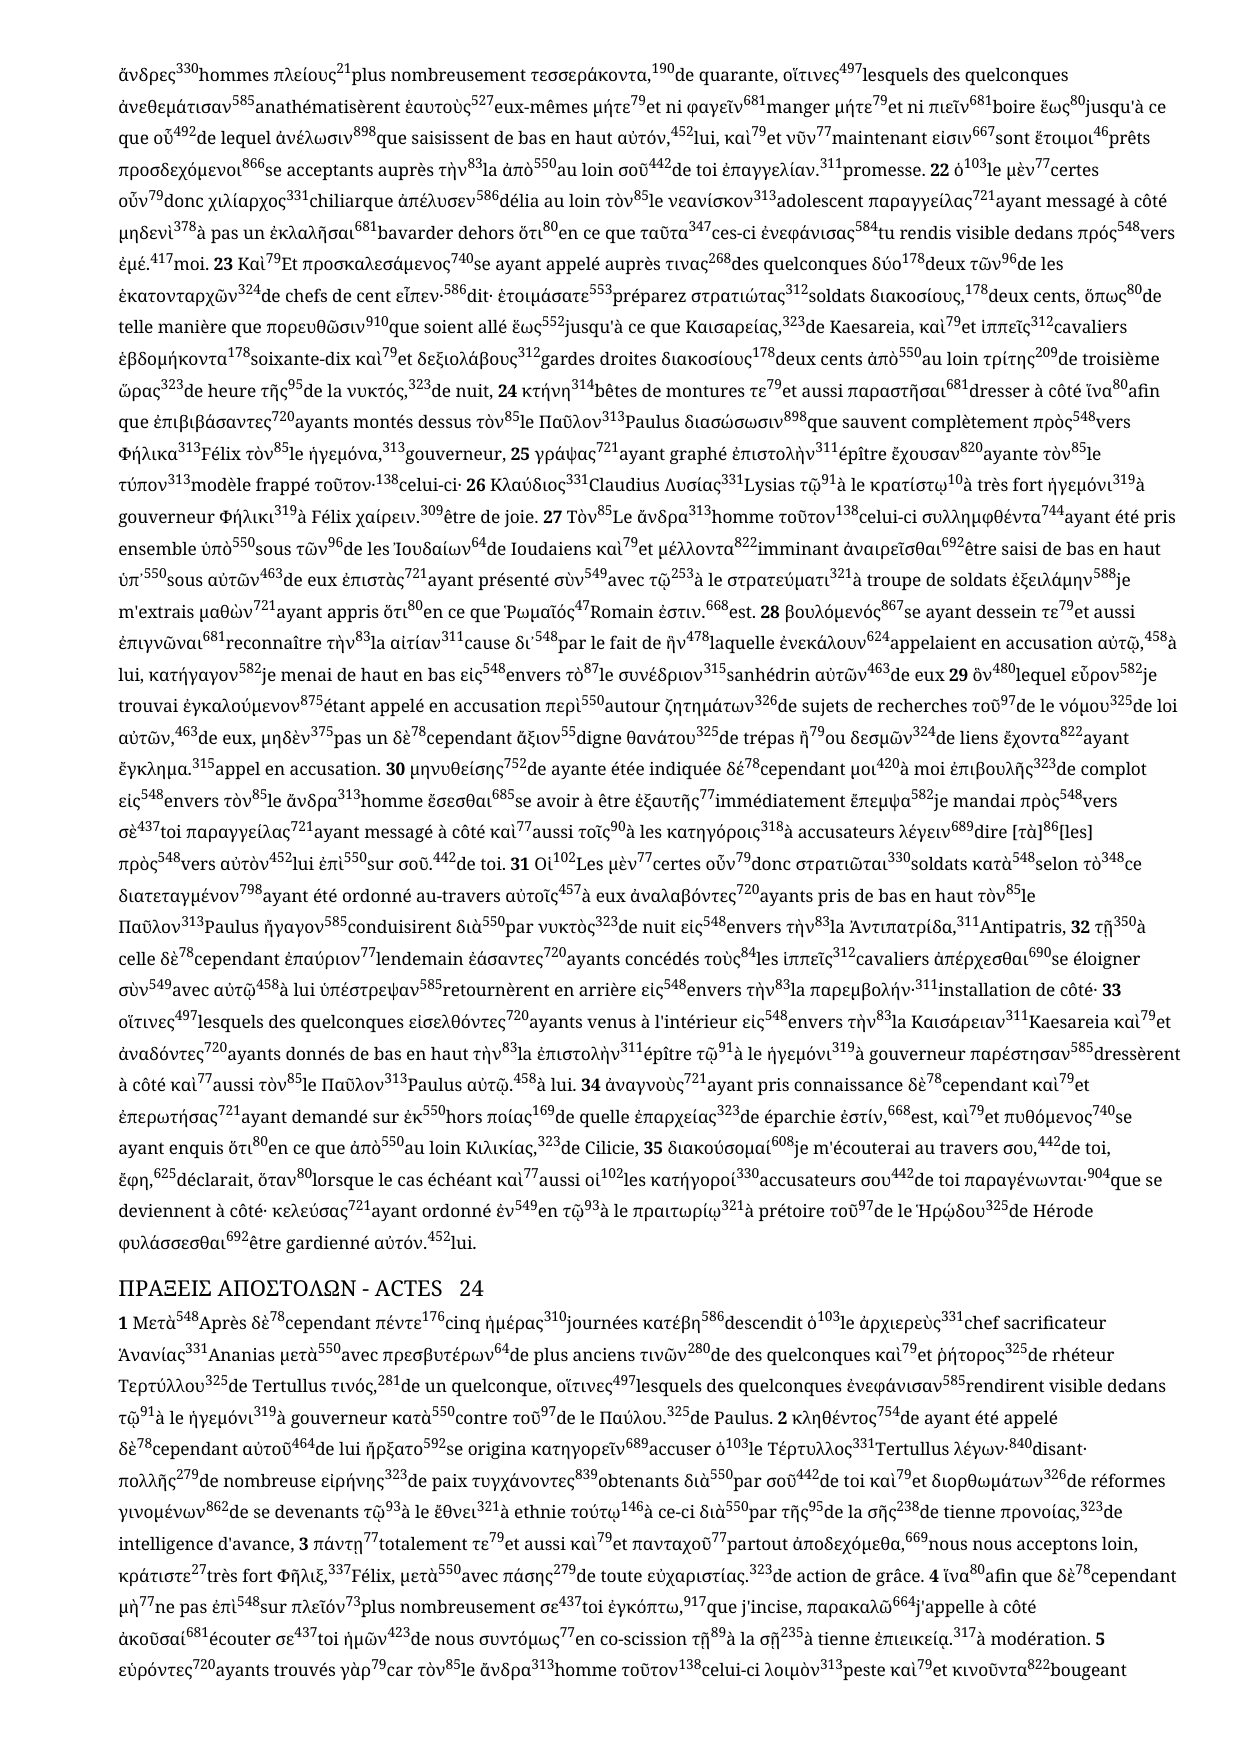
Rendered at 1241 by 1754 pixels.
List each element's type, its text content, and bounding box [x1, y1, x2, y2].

text ΠΡΑΞΕΙΣ ΑΠΟΣΤΟΛΩΝ - ACTES 24 [118, 1273, 1181, 1303]
text 1 Ἀτενίσας721Ayant regardé fixement δὲ78cependant ὁ103le Παῦλος331Paulus τῷ93à le συνεδρίῳ321à sanhédrin εἶπεν·586dit· ἄνδρες336hommes ἀδελφοί,336frères, ἐγὼ431moi πάσῃ273à toute συνειδήσει317à conscience ἀγαθῇ8à bonne πεπολίτευμαι644je m'ai été citoyen τῷ91à le θεῷ319à Dieu ἄχρι552jusqu'à l'extrémité ταύτης148de celle-ci τῆς95de la ἡμέρας.323de journée. 2 ὁ103le δὲ78cependant ἀρχιερεὺς331chef sacrificateur Ἁνανίας331Ananias ἐπέταξεν586ordonna sûrement τοῖς351à ceux παρεστῶσιν773à ayants dressés à côté αὐτῷ458à lui τύπτειν689taper αὐτοῦ464de lui τὸ87le στόμα.315bouche. 3 τότε77alors ὁ103le Παῦλος331Paulus πρὸς548vers αὐτὸν452lui εἶπεν·586dit· τύπτειν689taper σε437toi μέλλει668immine ὁ103le θεός,331Dieu, τοῖχε337mur κεκονιαμένε·818ayant été chaulé· καὶ79et σὺ448toi κάθῃ672tu te es assis κρίνων840jugeant με417moi κατὰ548selon τὸν85le νόμον313loi καὶ79et παρανομῶν840contrant la loi κελεύεις666tu ordonnes με417moi τύπτεσθαι;692être tapé; 4 οἱ363ceux δὲ78cependant παρεστῶτες782ayants dressés à côté εἶπαν·585dirent· τὸν85le ἀρχιερέα313chef sacrificateur τοῦ97de le θεοῦ325de Dieu λοιδορεῖς;666tu insultes; 5 ἔφη625déclarait τε79et aussi ὁ103le Παῦλος·331Paulus· οὐκ77non ᾔδειν,655j'avais su, ἀδελφοί,336frères, ὅτι80en ce que ἐστὶν668est ἀρχιερεύς·331chef sacrificateur· γέγραπται654a été graphé γὰρ79car ὅτι80en ce que ἄρχοντα313chef τοῦ97de le λαοῦ325de peuple σου442de toi οὐκ77non ἐρεῖς604tu diras κακῶς.77malicieusement. 6 Γνοὺς721Ayant connu δὲ78cependant ὁ103le Παῦλος331Paulus ὅτι80en ce que τὸ105le ἓν199un μέρος333part ἐστὶν668est Σαδδουκαίων324de Sadducéens τὸ105le δὲ78cependant ἕτερον392autre-différent Φαρισαίων324de Pharisiens ἔκραζεν625croassait ἐν549en τῷ93à le συνεδρίῳ·321à sanhédrin· ἄνδρες336hommes ἀδελφοί,336frères, ἐγὼ431moi Φαρισαῖός331Pharisien εἰμι,664je suis, υἱὸς331fils Φαρισαίων,324de Pharisiens, περὶ550autour ἐλπίδος323de espérance καὶ79et ἀναστάσεως323de redressement νεκρῶν64de morts [ἐγὼ]431[moi] κρίνομαι.676je suis jugé. 7 τοῦτο348ce-ci δὲ78cependant αὐτοῦ464de lui λαλοῦντος834de bavardant ἐγένετο592se devint στάσις329dressement τῶν96de les Φαρισαίων324de Pharisiens καὶ79et Σαδδουκαίων324de Sadducéens καὶ79et ἐσχίσθη600fut scindé τὸ105le πλῆθος.333multitude. 8 Σαδδουκαῖοι330Sadducéens μὲν77certes γὰρ79car λέγουσιν667disent μὴ77ne pas εἶναι689être ἀνάστασιν311redressement μήτε79et ni ἄγγελον313messager μήτε79et ni πνεῦμα,315souffle, Φαρισαῖοι330Pharisiens δὲ78cependant ὁμολογοῦσιν667avouent τὰ347ces ἀμφότερα.374tous deux. 9 ἐγένετο592se devint δὲ78cependant κραυγὴ329cri μεγάλη,20grande, καὶ79et ἀναστάντες720ayants redressés τινὲς389des quelconques τῶν96de les γραμματέων324de lettrés τοῦ99de le μέρους327de part τῶν96de les Φαρισαίων324de Pharisiens διεμάχοντο630se bataillaient en séparant λέγοντες·839disants· οὐδὲν375aucun κακὸν55malicieux εὑρίσκομεν663nous trouvons ἐν549en τῷ91à le ἀνθρώπῳ319à être humain τούτῳ·144à celui-ci· εἰ80si δὲ78cependant πνεῦμα333souffle ἐλάλησεν586bavarda αὐτῷ458à lui ἢ79ou ἄγγελος;331messager; 10 Πολλῆς382de Nombreuse δὲ78cependant γινομένης859de se devenante στάσεως323de dressement φοβηθεὶς760ayant été effrayé ὁ103le χιλίαρχος331chiliarque μὴ80ne pas διασπασθῇ911que soit tiré à travers ὁ103le Παῦλος331Paulus ὑπ᾽550sous αὐτῶν463de eux ἐκέλευσεν586ordonna τὸ87le στράτευμα315troupe de soldats καταβὰν709ayant descendu ἁρπάσαι681ravir αὐτὸν452lui ἐκ550hors μέσου67de au milieu αὐτῶν463de eux ἄγειν689conduire τε79et aussi εἰς548envers τὴν83la παρεμβολήν.311installation de côté. 11 Τῇ89à La δὲ78cependant ἐπιούσῃ826à survenante νυκτὶ317à nuit ἐπιστὰς721ayant présenté αὐτῷ458à lui ὁ103le κύριος331Maître εἶπεν·586dit· θάρσει·570aie courage· ὡς80comme γὰρ79car διεμαρτύρω590tu te passas témoignage τὰ347ces περὶ550autour ἐμοῦ424de moi εἰς548envers Ἰερουσαλήμ,311Ierousalem, οὕτω77ainsi σε437toi δεῖ668attache de lien καὶ77aussi εἰς548envers Ῥώμην311Rome μαρτυρῆσαι.681témoigner. 12 Γενομένης732de Se ayante devenue δὲ78cependant ἡμέρας323de journée ποιήσαντες720ayants faits συστροφὴν311torsion ensemble οἱ102les Ἰουδαῖοι70Ioudaiens ἀνεθεμάτισαν585anathématisèrent ἑαυτοὺς527eux-mêmes λέγοντες839disants μήτε79et ni φαγεῖν681manger μήτε79et ni πιεῖν681boire ἕως80jusqu'à ce que οὗ494de lequel ἀποκτείνωσιν898que tuent catégoriquement τὸν85le Παῦλον.313Paulus. 13 ἦσαν624étaient δὲ78cependant πλείους70plus nombreusement τεσσεράκοντα190de quarante οἱ363ceux ταύτην136celle-ci τὴν83la συνωμοσίαν311conspiration ποιησάμενοι,739se ayants faits, 14 οἵτινες497lesquels des quelconques προσελθόντες720ayants venus vers τοῖς90à les ἀρχιερεῦσιν318à chefs sacrificateurs καὶ79et τοῖς90à les πρεσβυτέροις58à plus anciens εἶπαν·585dirent· ἀναθέματι321à anathème ἀνεθεματίσαμεν581nous anathématisâmes ἑαυτοὺς506nous-mêmes μηδενὸς386de pas un γεύσασθαι682se goûter ἕως80jusqu'à ce que οὗ494de lequel ἀποκτείνωμεν894que nous tuions catégoriquement τὸν85le Παῦλον.313Paulus. 15 νῦν77maintenant οὖν79donc ὑμεῖς447vous ἐμφανίσατε553rendez visible dedans τῷ91à le χιλιάρχῳ319à chiliarque σὺν549avec τῷ93à le συνεδρίῳ321à sanhédrin ὅπως80de telle manière que καταγάγῃ899que mène de haut en bas αὐτὸν452lui εἰς548envers ὑμᾶς436vous ὡς80comme μέλλοντας821imminants διαγινώσκειν689diagnostiquer ἀκριβέστερον77plus exactement τὰ347ces περὶ550autour αὐτοῦ·464de lui· ἡμεῖς430nous δὲ78cependant πρὸ550d'avant τοῦ360de ce ἐγγίσαι681approcher αὐτὸν452lui ἕτοιμοί46prêts ἐσμεν663nous sommes τοῦ360de ce ἀνελεῖν681saisir de bas en haut αὐτόν.452lui. 16 Ἀκούσας721Ayant écouté δὲ78cependant ὁ103le υἱὸς331fils τῆς95de la ἀδελφῆς323de soeur Παύλου325de Paulus τὴν83la ἐνέδραν,311embuscade, παραγενόμενος740se ayant devenu à côté καὶ79et εἰσελθὼν721ayant venu à l'intérieur εἰς548envers τὴν83la παρεμβολὴν311installation de côté ἀπήγγειλεν586rapporta annonce τῷ91à le Παύλῳ.319à Paulus. 17 προσκαλεσάμενος740se ayant appelé auprès δὲ78cependant ὁ103le Παῦλος331Paulus ἕνα53un τῶν96de les ἑκατονταρχῶν324de chefs de cent ἔφη·625déclarait· τὸν85le νεανίαν313adolescent τοῦτον138celui-ci ἄπαγε570conduis au loin πρὸς548vers τὸν85le χιλίαρχον,313chiliarque, ἔχει668a γὰρ79car ἀπαγγεῖλαί681rapporter annonce τι375un quelconque αὐτῷ.458à lui. 18 ὁ364celui μὲν340certes οὖν79donc παραλαβὼν721ayant pris à côté αὐτὸν452lui ἤγαγεν586conduisit πρὸς548vers τὸν85le χιλίαρχον313chiliarque καὶ79et φησίν·668déclare· ὁ103le δέσμιος331lié Παῦλος331Paulus προσκαλεσάμενός740se ayant appelé auprès με417moi ἠρώτησεν586sollicita τοῦτον138celui-ci τὸν85le νεανίσκον313adolescent ἀγαγεῖν681conduire πρὸς548vers σὲ437toi ἔχοντά822ayant τι375un quelconque λαλῆσαί681bavarder σοι.439à toi. 19 ἐπιλαβόμενος740se ayant emparé δὲ78cependant τῆς95de la χειρὸς323de main αὐτοῦ464de lui ὁ103le χιλίαρχος331chiliarque καὶ79et ἀναχωρήσας721ayant replacé κατ᾽548selon ἰδίαν544en propre ἐπυνθάνετο,631se enquérait, τί412quel ἐστιν668est ὃ482lequel ἔχεις666tu as ἀπαγγεῖλαί681rapporter annonce μοι;420à moi; 20 εἶπεν586dit δὲ78cependant ὅτι80en ce que οἱ102les Ἰουδαῖοι70Ioudaiens συνέθεντο591se posèrent ensemble τοῦ360de ce ἐρωτῆσαί681solliciter σε437toi ὅπως80de telle manière que αὔριον77demain τὸν85le Παῦλον313Paulus καταγάγῃς897que tu mènes de haut en bas εἰς548envers τὸ87le συνέδριον315sanhédrin ὡς80comme μέλλων840imminant τι375un quelconque ἀκριβέστερον77plus exactement πυνθάνεσθαι690se enquérir περὶ550autour αὐτοῦ.464de lui. 21 σὺ448toi οὖν79donc μὴ77ne pas πεισθῇς909que tu sois persuadé αὐτοῖς·457à eux· ἐνεδρεύουσιν667embuscadent γὰρ79car αὐτὸν452lui ἐξ550hors αὐτῶν463de eux ἄνδρες330hommes πλείους21plus nombreusement τεσσεράκοντα,190de quarante, οἵτινες497lesquels des quelconques ἀνεθεμάτισαν585anathématisèrent ἑαυτοὺς527eux-mêmes μήτε79et ni φαγεῖν681manger μήτε79et ni πιεῖν681boire ἕως80jusqu'à ce que οὗ492de lequel ἀνέλωσιν898que saisissent de bas en haut αὐτόν,452lui, καὶ79et νῦν77maintenant εἰσιν667sont ἕτοιμοι46prêts προσδεχόμενοι866se acceptants auprès τὴν83la ἀπὸ550au loin σοῦ442de toi ἐπαγγελίαν.311promesse. 22 ὁ103le μὲν77certes οὖν79donc χιλίαρχος331chiliarque ἀπέλυσεν586délia au loin τὸν85le νεανίσκον313adolescent παραγγείλας721ayant messagé à côté μηδενὶ378à pas un ἐκλαλῆσαι681bavarder dehors ὅτι80en ce que ταῦτα347ces-ci ἐνεφάνισας584tu rendis visible dedans πρός548vers ἐμέ.417moi. 23 Καὶ79Et προσκαλεσάμενος740se ayant appelé auprès τινας268des quelconques δύο178deux τῶν96de les ἑκατονταρχῶν324de chefs de cent εἶπεν·586dit· ἑτοιμάσατε553préparez στρατιώτας312soldats διακοσίους,178deux cents, ὅπως80de telle manière que πορευθῶσιν910que soient allé ἕως552jusqu'à ce que Καισαρείας,323de Kaesareia, καὶ79et ἱππεῖς312cavaliers ἑβδομήκοντα178soixante-dix καὶ79et δεξιολάβους312gardes droites διακοσίους178deux cents ἀπὸ550au loin τρίτης209de troisième ὥρας323de heure τῆς95de la νυκτός,323de nuit, 24 κτήνη314bêtes de montures τε79et aussi παραστῆσαι681dresser à côté ἵνα80afin que ἐπιβιβάσαντες720ayants montés dessus τὸν85le Παῦλον313Paulus διασώσωσιν898que sauvent complètement πρὸς548vers Φήλικα313Félix τὸν85le ἡγεμόνα,313gouverneur, 25 γράψας721ayant graphé ἐπιστολὴν311épître ἔχουσαν820ayante τὸν85le τύπον313modèle frappé τοῦτον·138celui-ci· 26 Κλαύδιος331Claudius Λυσίας331Lysias τῷ91à le κρατίστῳ10à très fort ἡγεμόνι319à gouverneur Φήλικι319à Félix χαίρειν.309être de joie. 27 Τὸν85Le ἄνδρα313homme τοῦτον138celui-ci συλλημφθέντα744ayant été pris ensemble ὑπὸ550sous τῶν96de les Ἰουδαίων64de Ioudaiens καὶ79et μέλλοντα822imminant ἀναιρεῖσθαι692être saisi de bas en haut ὑπ᾽550sous αὐτῶν463de eux ἐπιστὰς721ayant présenté σὺν549avec τῷ253à le στρατεύματι321à troupe de soldats ἐξειλάμην588je m'extrais μαθὼν721ayant appris ὅτι80en ce que Ῥωμαῖός47Romain ἐστιν.668est. 28 βουλόμενός867se ayant dessein τε79et aussi ἐπιγνῶναι681reconnaître τὴν83la αἰτίαν311cause δι᾽548par le fait de ἣν478laquelle ἐνεκάλουν624appelaient en accusation αὐτῷ,458à lui, κατήγαγον582je menai de haut en bas εἰς548envers τὸ87le συνέδριον315sanhédrin αὐτῶν463de eux 29 ὃν480lequel εὗρον582je trouvai ἐγκαλούμενον875étant appelé en accusation περὶ550autour ζητημάτων326de sujets de recherches τοῦ97de le νόμου325de loi αὐτῶν,463de eux, μηδὲν375pas un δὲ78cependant ἄξιον55digne θανάτου325de trépas ἢ79ou δεσμῶν324de liens ἔχοντα822ayant ἔγκλημα.315appel en accusation. 30 μηνυθείσης752de ayante étée indiquée δέ78cependant μοι420à moi ἐπιβουλῆς323de complot εἰς548envers τὸν85le ἄνδρα313homme ἔσεσθαι685se avoir à être ἐξαυτῆς77immédiatement ἔπεμψα582je mandai πρὸς548vers σὲ437toi παραγγείλας721ayant messagé à côté καὶ77aussi τοῖς90à les κατηγόροις318à accusateurs λέγειν689dire [τὰ]86[les] πρὸς548vers αὐτὸν452lui ἐπὶ550sur σοῦ.442de toi. 31 Οἱ102Les μὲν77certes οὖν79donc στρατιῶται330soldats κατὰ548selon τὸ348ce διατεταγμένον798ayant été ordonné au-travers αὐτοῖς457à eux ἀναλαβόντες720ayants pris de bas en haut τὸν85le Παῦλον313Paulus ἤγαγον585conduisirent διὰ550par νυκτὸς323de nuit εἰς548envers τὴν83la Ἀντιπατρίδα,311Antipatris, 32 τῇ350à celle δὲ78cependant ἐπαύριον77lendemain ἐάσαντες720ayants concédés τοὺς84les ἱππεῖς312cavaliers ἀπέρχεσθαι690se éloigner σὺν549avec αὐτῷ458à lui ὑπέστρεψαν585retournèrent en arrière εἰς548envers τὴν83la παρεμβολήν·311installation de côté· 33 οἵτινες497lesquels des quelconques εἰσελθόντες720ayants venus à l'intérieur εἰς548envers τὴν83la Καισάρειαν311Kaesareia καὶ79et ἀναδόντες720ayants donnés de bas en haut τὴν83la ἐπιστολὴν311épître τῷ91à le ἡγεμόνι319à gouverneur παρέστησαν585dressèrent à côté καὶ77aussi τὸν85le Παῦλον313Paulus αὐτῷ.458à lui. 34 ἀναγνοὺς721ayant pris connaissance δὲ78cependant καὶ79et ἐπερωτήσας721ayant demandé sur ἐκ550hors ποίας169de quelle ἐπαρχείας323de éparchie ἐστίν,668est, καὶ79et πυθόμενος740se ayant enquis ὅτι80en ce que ἀπὸ550au loin Κιλικίας,323de Cilicie, 35 διακούσομαί608je m'écouterai au travers σου,442de toi, ἔφη,625déclarait, ὅταν80lorsque le cas échéant καὶ77aussi οἱ102les κατήγοροί330accusateurs σου442de toi παραγένωνται·904que se deviennent à côté· κελεύσας721ayant ordonné ἐν549en τῷ93à le πραιτωρίῳ321à prétoire τοῦ97de le Ἡρῴδου325de Hérode φυλάσσεσθαι692être gardienné αὐτόν.452lui. [118, 59, 1181, 1254]
text 1 Μετὰ548Après δὲ78cependant πέντε176cinq ἡμέρας310journées κατέβη586descendit ὁ103le ἀρχιερεὺς331chef sacrificateur Ἁνανίας331Ananias μετὰ550avec πρεσβυτέρων64de plus anciens τινῶν280de des quelconques καὶ79et ῥήτορος325de rhéteur Τερτύλλου325de Tertullus τινός,281de un quelconque, οἵτινες497lesquels des quelconques ἐνεφάνισαν585rendirent visible dedans τῷ91à le ἡγεμόνι319à gouverneur κατὰ550contre τοῦ97de le Παύλου.325de Paulus. 2 κληθέντος754de ayant été appelé δὲ78cependant αὐτοῦ464de lui ἤρξατο592se origina κατηγορεῖν689accuser ὁ103le Τέρτυλλος331Tertullus λέγων·840disant· πολλῆς279de nombreuse εἰρήνης323de paix τυγχάνοντες839obtenants διὰ550par σοῦ442de toi καὶ79et διορθωμάτων326de réformes γινομένων862de se devenants τῷ93à le ἔθνει321à ethnie τούτῳ146à ce-ci διὰ550par τῆς95de la σῆς238de tienne προνοίας,323de intelligence d'avance, 3 πάντῃ77totalement τε79et aussi καὶ79et πανταχοῦ77partout ἀποδεχόμεθα,669nous nous acceptons loin, κράτιστε27très fort Φῆλιξ,337Félix, μετὰ550avec πάσης279de toute εὐχαριστίας.323de action de grâce. 4 ἵνα80afin que δὲ78cependant μὴ77ne pas ἐπὶ548sur πλεῖόν73plus nombreusement σε437toi ἐγκόπτω,917que j'incise, παρακαλῶ664j'appelle à côté ἀκοῦσαί681écouter σε437toi ἡμῶν423de nous συντόμως77en co-scission τῇ89à la σῇ235à tienne ἐπιεικείᾳ.317à modération. 5 εὑρόντες720ayants trouvés γὰρ79car τὸν85le ἄνδρα313homme τοῦτον138celui-ci λοιμὸν313peste καὶ79et κινοῦντα822bougeant στάσεις310dressements πᾶσιν274à tous τοῖς90à les Ἰουδαίοις58à Ioudaiens τοῖς351à ceux κατὰ548selon τὴν83la οἰκουμένην311écoumène πρωτοστάτην313premier à se placer debout τε79et aussi τῆς95de la τῶν96de les Ναζωραίων324de Nazoréens αἱρέσεως,323de hérésie, 6 ὃς498lequel καὶ77aussi τὸ87le ἱερὸν315sanctuaire ἐπείρασεν586mit en tentation βεβηλῶσαι681profaner ὃν480lequel καὶ77aussi ἐκρατήσαμεν,581nous saisîmes avec force, 7 8 παρ᾽550à côté οὗ492de lequel δυνήσῃ610tu te pourras αὐτὸς524toi-même ἀνακρίνας721ayant jugé de bas en haut περὶ550autour πάντων282de tous τούτων359de ces-ci ἐπιγνῶναι681reconnaître ὧν493de lesquels ἡμεῖς430nous κατηγοροῦμεν663nous accusons αὐτοῦ.464de lui. 9 συνεπέθεντο591se surposèrent ensemble δὲ78cependant καὶ77aussi οἱ102les Ἰουδαῖοι70Ioudaiens φάσκοντες839affirmants ταῦτα347ces-ci οὕτως77ainsi ἔχειν.689avoir. 10 Ἀπεκρίθη600Fut répondu τε79et aussi ὁ103le Παῦλος331Paulus νεύσαντος716de ayant fait signe αὐτῷ458à lui τοῦ97de le ἡγεμόνος325de gouverneur λέγειν·689dire· ἐκ550hors πολλῶν282de nombreux ἐτῶν326de ans ὄντα822étant σε437toi κριτὴν313juge τῷ93à le ἔθνει321à ethnie τούτῳ146à ce-ci ἐπιστάμενος867se établissant sûrement εὐθύμως77en bonne émotion τὰ347ces περὶ550autour ἐμαυτοῦ511de moi-même ἀπολογοῦμαι,670je m'apologise, 11 δυναμένου861de se pouvant σου442de toi ἐπιγνῶναι681reconnaître ὅτι80en ce que οὐ77non πλείους44plus nombreusement εἰσίν667sont μοι420à moi ἡμέραι328journées δώδεκα188de douze ἀφ᾽550au loin ἧς490de laquelle ἀνέβην582je montai προσκυνήσων765qui prosternera vers εἰς548envers Ἰερουσαλήμ.311Ierousalem. 12 καὶ79et οὔτε79ni ἐν549en τῷ93à le ἱερῷ321à sanctuaire εὗρόν585trouvèrent με417moi πρός548vers τινα373un quelconque διαλεγόμενον849se dialoguant ἢ79ou ἐπίστασιν311opposition ποιοῦντα822faisant ὄχλου325de foule οὔτε79ni ἐν549en ταῖς88à les συναγωγαῖς316à synagogues οὔτε79ni κατὰ548selon τὴν83la πόλιν,311cité, 13 οὐδὲ79non cependant παραστῆσαι681dresser à côté δύνανταί673se peuvent σοι439à toi περὶ550autour ὧν493de lesquels νυνὶ77maintenant κατηγοροῦσίν667accusent μου.424de moi. 14 ὁμολογῶ664j'avoue δὲ78cependant τοῦτό348ce-ci σοι439à toi ὅτι80en ce que κατὰ548selon τὴν83la ὁδὸν311chemin ἣν478laquelle λέγουσιν667disent αἵρεσιν,311hérésie, οὕτως77ainsi λατρεύω664j'adore τῷ91à le πατρῴῳ10à paternel θεῷ319à Dieu πιστεύων840croyant πᾶσιν276à tous τοῖς353à ces κατὰ548selon τὸν85le νόμον313loi καὶ79et τοῖς353à ces ἐν549en τοῖς90à les προφήταις318à prophètes γεγραμμένοις,802à ayants étés graphés, 15 ἐλπίδα311espérance ἔχων840ayant εἰς548envers τὸν85le θεὸν313Dieu ἣν478laquelle καὶ77aussi αὐτοὶ541eux-mêmes οὗτοι363ceux-ci προσδέχονται,673se acceptent auprès, ἀνάστασιν311redressement μέλλειν689imminer ἔσεσθαι685se avoir à être δικαίων64de justes τε79et aussi καὶ79et ἀδίκων.64de injustes. 16 ἐν549en τούτῳ354à ce-ci καὶ77aussi αὐτὸς513moi-même ἀσκῶ664j'exerce ἀπρόσκοπον2irréprochable συνείδησιν311conscience ἔχειν689avoir πρὸς548vers τὸν85le θεὸν313Dieu καὶ79et τοὺς84les ἀνθρώπους312êtres humains διὰ550par παντός.386de tout. 17 δι᾽550par ἐτῶν326de ans δὲ78cependant πλειόνων17de plus nombreusement ἐλεημοσύνας310actes de miséricorde ποιήσων765qui fera εἰς548envers τὸ87le ἔθνος315ethnie μου424de moi παρεγενόμην588je me devins à côté καὶ79et προσφοράς,310offrandes, 18 ἐν549en αἷς483à lesquelles εὗρόν585trouvèrent με417moi ἡγνισμένον796ayant été consacré ἐν549en τῷ93à le ἱερῷ321à sanctuaire οὐ77non μετὰ550avec ὄχλου325de foule οὐδὲ79non cependant μετὰ550avec θορύβου,325de tumulte, 19 τινὲς389des quelconques δὲ78cependant ἀπὸ550au loin τῆς95de la Ἀσίας323de Asie Ἰουδαῖοι,70Ioudaiens, οὓς479lesquels ἔδει625attachait de lien ἐπὶ550sur σοῦ442de toi παρεῖναι689être à côté καὶ79et κατηγορεῖν689accuser εἴ80si τι375un quelconque ἔχοιεν699que aient πρὸς548vers ἐμέ.417moi. 20 ἢ79ou αὐτοὶ541eux-mêmes οὗτοι363ceux-ci εἰπάτωσαν555disent τί399quel εὗρον585trouvèrent ἀδίκημα315délit στάντος716de ayant dressé μου424de moi ἐπὶ550sur τοῦ99de le συνεδρίου,327de sanhédrin, 21 ἢ79ou περὶ550autour μιᾶς189de une ταύτης148de celle-ci φωνῆς323de son de voix ἧς490de laquelle ἐκέκραξα582je croassai dehors ἐν549en αὐτοῖς457à eux ἑστὼς783ayant dressé ὅτι80en ce que περὶ550autour ἀναστάσεως323de redressement νεκρῶν64de morts ἐγὼ431moi κρίνομαι676je suis jugé σήμερον77aujourd'hui ἐφ᾽550sur ὑμῶν.441de vous. 22 Ἀνεβάλετο592Se jeta de bas en haut δὲ78cependant αὐτοὺς451eux ὁ103le Φῆλιξ,331Félix, ἀκριβέστερον77plus exactement εἰδὼς783ayant su τὰ347ces περὶ550autour τῆς95de la ὁδοῦ323de chemin εἴπας·721ayant dit· ὅταν80lorsque le cas échéant Λυσίας331Lysias ὁ103le χιλίαρχος331chiliarque καταβῇ,899que descende, διαγνώσομαι608je me diagnostiquerai τὰ347ces καθ᾽548selon ὑμᾶς·436vous· 23 διαταξάμενος740se ayant ordonné au-travers τῷ91à le ἑκατοντάρχῃ319à chef de cent τηρεῖσθαι692être gardé αὐτὸν452lui ἔχειν689avoir τε79et aussi ἄνεσιν311relaxation καὶ79et μηδένα373pas un κωλύειν689empêcher τῶν256de les ἰδίων357de en propres αὐτοῦ464de lui ὑπηρετεῖν689administrer αὐτῷ.458à lui. 24 Μετὰ548Après δὲ78cependant ἡμέρας310journées τινὰς266des quelconques παραγενόμενος740se ayant devenu à côté ὁ103le Φῆλιξ331Félix σὺν549avec Δρουσίλλῃ317à Drusilla τῇ249à la ἰδίᾳ119à en propre γυναικὶ317à femme οὔσῃ826à étante Ἰουδαίᾳ36à Ioudaienne μετεπέμψατο592se manda au-delà τὸν85le Παῦλον313Paulus καὶ79et ἤκουσεν586écouta αὐτοῦ464de lui περὶ550autour τῆς95de la εἰς548envers Χριστὸν313Christ Ἰησοῦν313Iésous πίστεως.323de croyance. 25 διαλεγομένου861de se dialoguant δὲ78cependant αὐτοῦ464de lui περὶ550autour δικαιοσύνης323de justice καὶ79et ἐγκρατείας323de maîtrise intérieure καὶ79et τοῦ99de le κρίματος327de objet de jugement τοῦ360de ce μέλλοντος,836de imminant, ἔμφοβος47en effroi γενόμενος740se ayant devenu ὁ103le Φῆλιξ331Félix ἀπεκρίθη·600fut répondu· τὸ348ce νῦν77maintenant ἔχον824ayant πορεύου,574te va, καιρὸν313moment δὲ78cependant μεταλαβὼν721ayant pris avec au-delà μετακαλέσομαί608je m'appellerai avec au-delà σε,437toi, 26 ἅμα77simultanément καὶ77aussi ἐλπίζων840espérant ὅτι80en ce que χρήματα332choses de besoins δοθήσεται619sera donné αὐτῷ458à lui ὑπὸ550sous τοῦ97de le Παύλου·325de Paulus· διὸ79c'est pourquoi καὶ77aussi πυκνότερον77plus fréquemment αὐτὸν452lui μεταπεμπόμενος867se mandant au-delà ὡμίλει625conversait αὐτῷ.458à lui. 27 Διετίας323de Deux années δὲ78cependant πληρωθείσης752de ayante étée faite plénitude ἔλαβεν586prit διάδοχον313successeur ὁ103le Φῆλιξ331Félix Πόρκιον313Porcius Φῆστον,313Festus, θέλων840voulant τε79et aussi χάριτα311grâce καταθέσθαι682se poser de haut en bas τοῖς90à les Ἰουδαίοις58à Ioudaiens ὁ103le Φῆλιξ331Félix κατέλιπεν586laissa en contrebas τὸν85le Παῦλον313Paulus δεδεμένον.796ayant été attaché de lien. [118, 1307, 1181, 1682]
